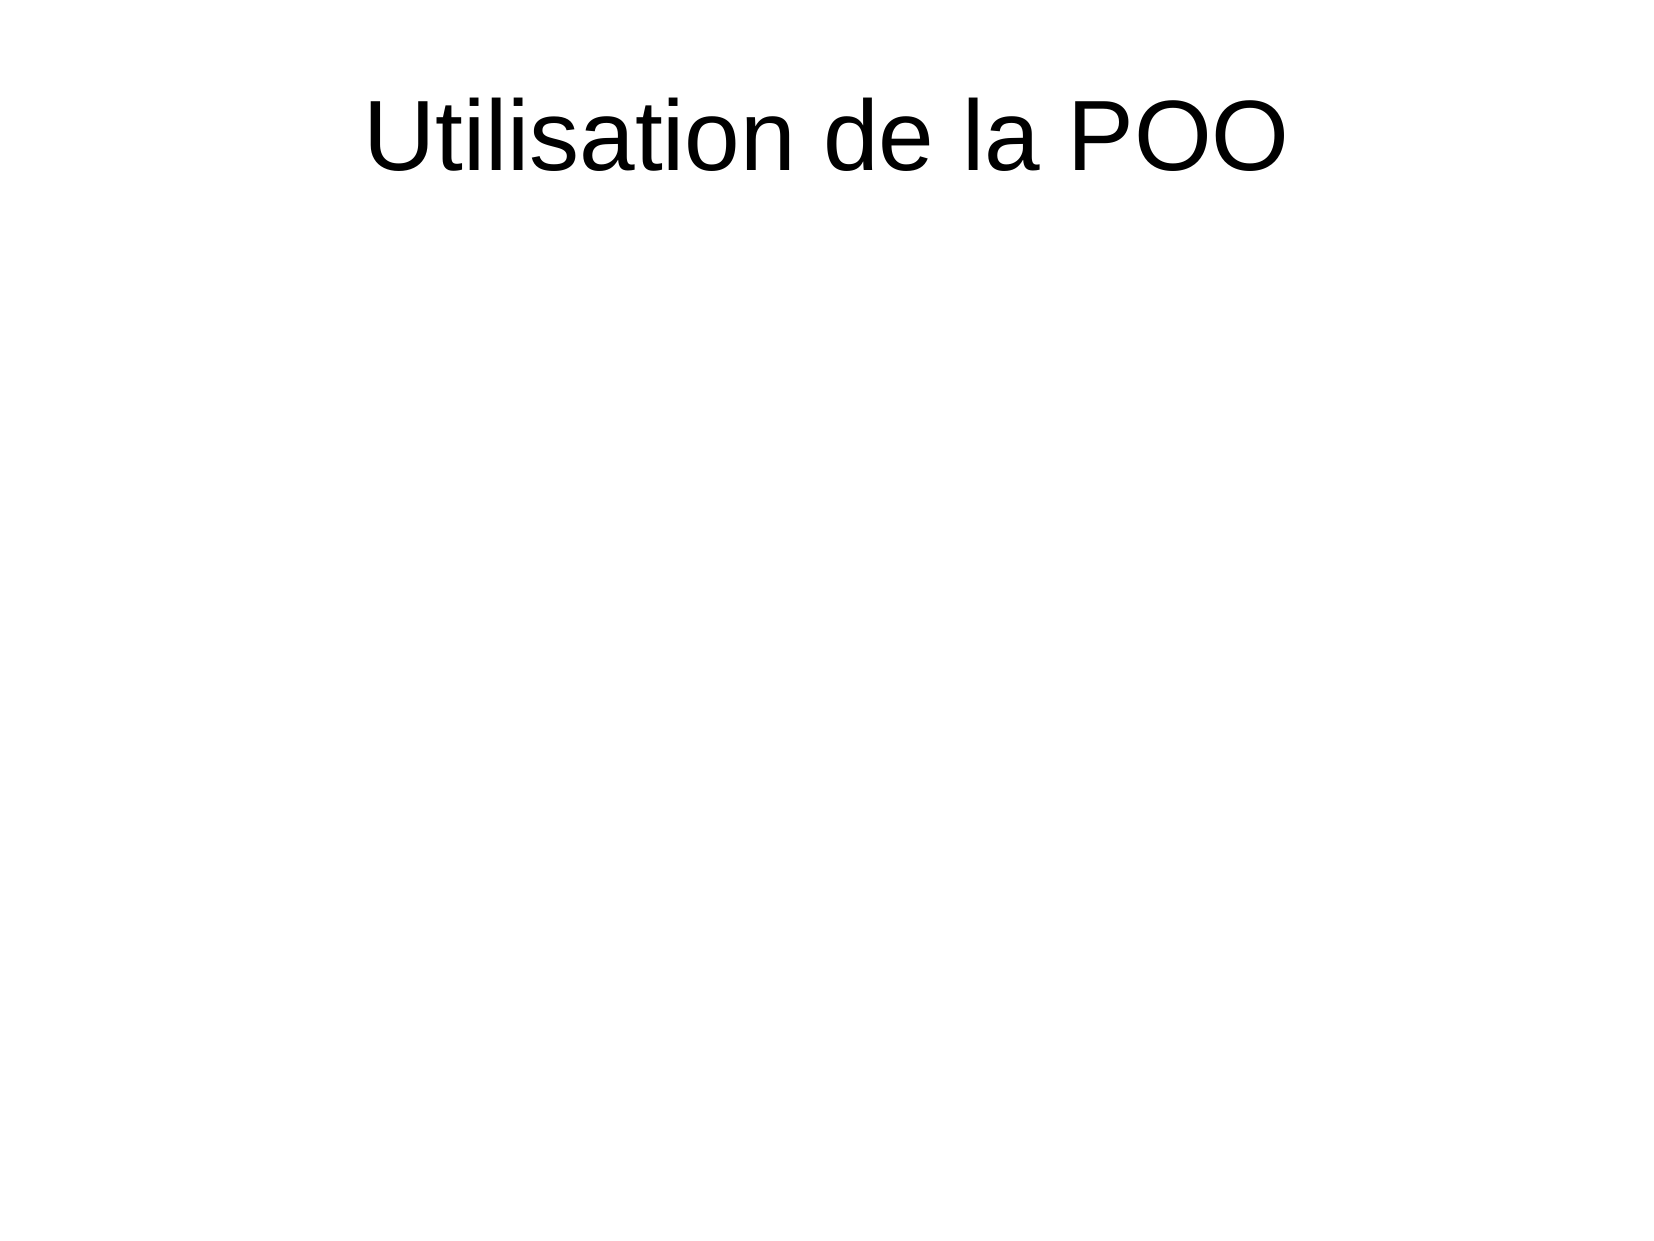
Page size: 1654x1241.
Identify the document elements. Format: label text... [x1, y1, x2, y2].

text_box Utilisation de la POO [82, 58, 1571, 213]
